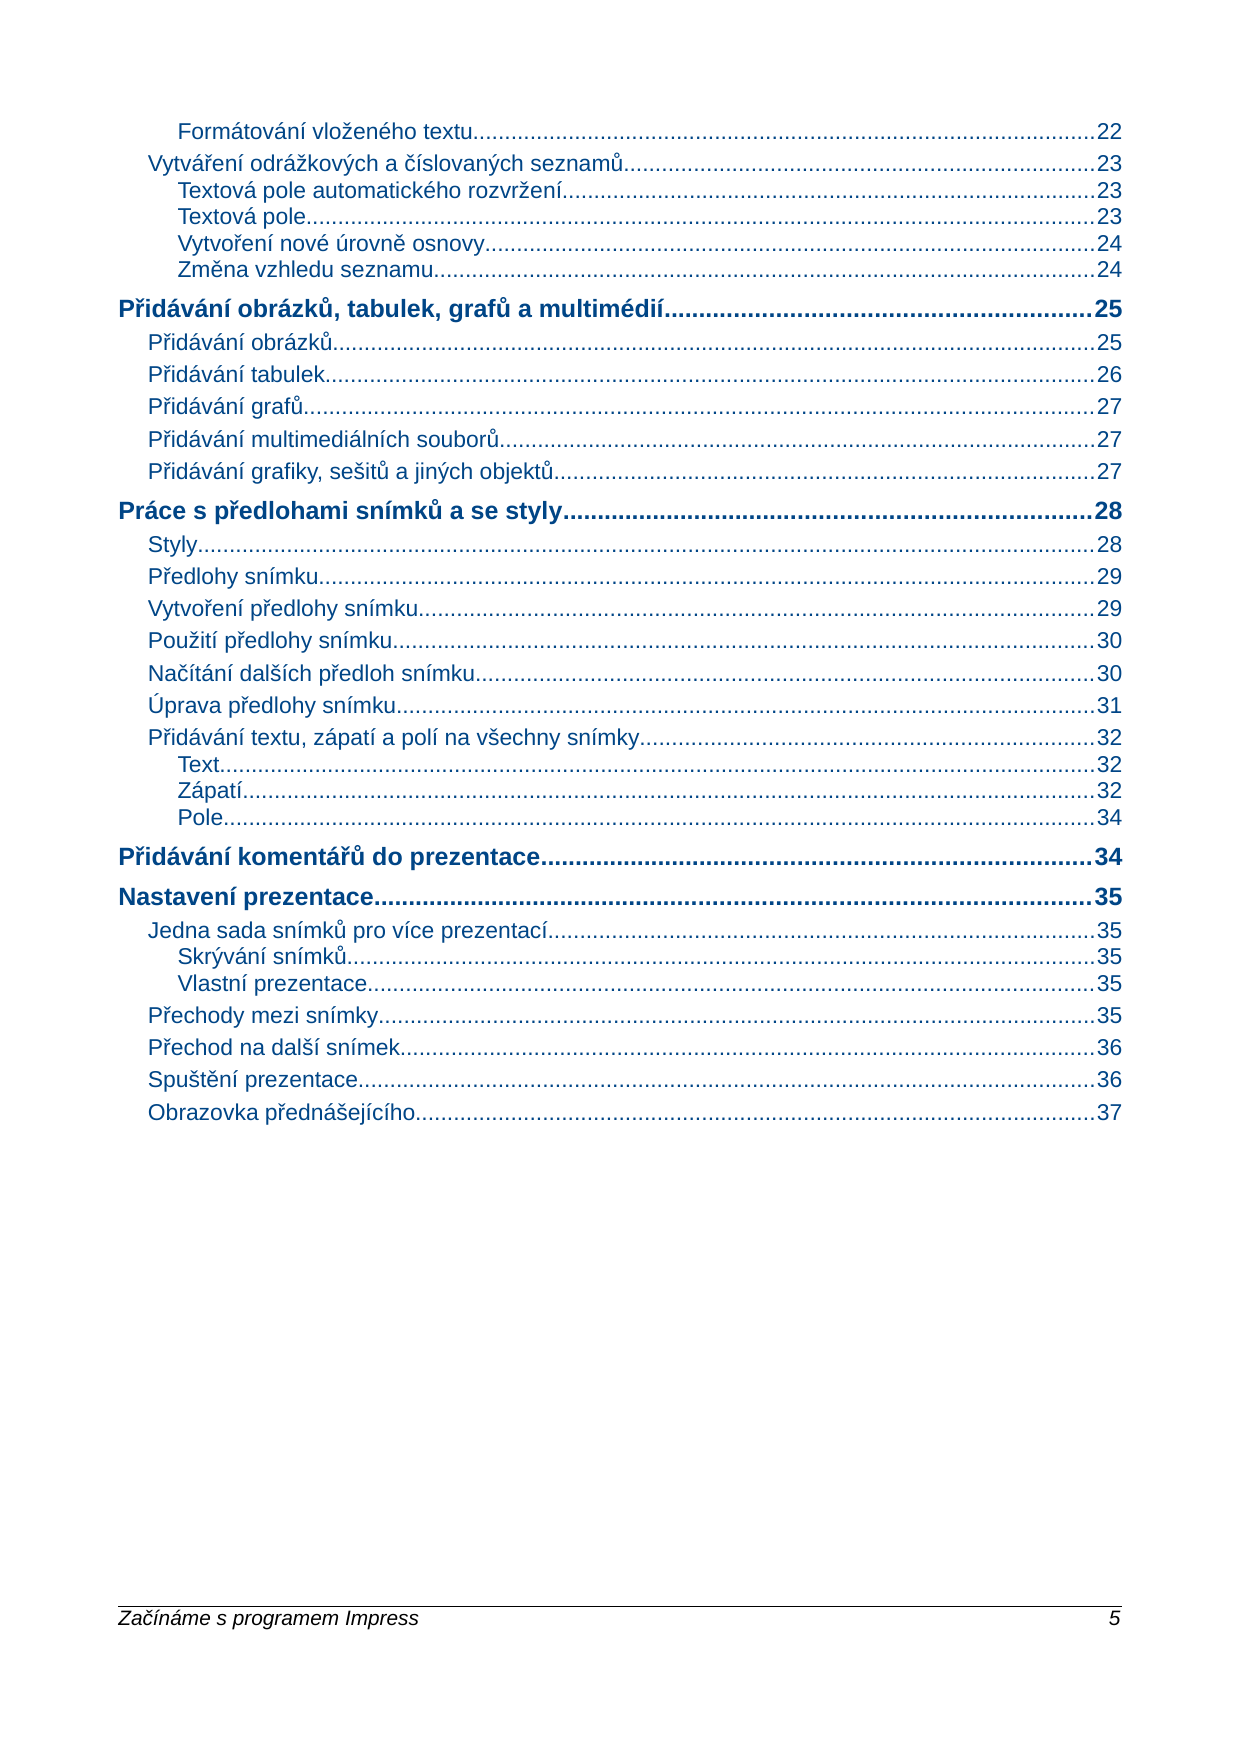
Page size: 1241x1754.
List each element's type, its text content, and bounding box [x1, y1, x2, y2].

text Přidávání tabulek 26 [148, 361, 1122, 387]
text Načítání dalších předloh snímku 30 [148, 660, 1122, 686]
text Skrývání snímků 35 [177, 943, 1122, 969]
text Text 32 [177, 751, 1122, 777]
text Formátování vloženého textu 22 [177, 118, 1122, 144]
text Přidávání grafiky, sešitů a jiných objektů 27 [148, 458, 1122, 484]
text Použití předlohy snímku 30 [148, 627, 1122, 654]
text Přidávání multimediálních souborů 27 [148, 426, 1122, 452]
text Předlohy snímku 29 [148, 563, 1122, 589]
text Textová pole automatického rozvržení 23 [177, 177, 1122, 203]
text Úprava předlohy snímku 31 [148, 692, 1122, 718]
text Textová pole 23 [177, 203, 1122, 229]
text Styly 28 [148, 531, 1122, 557]
text Jedna sada snímků pro více prezentací 35 [148, 917, 1122, 943]
text Přidávání grafů 27 [148, 393, 1122, 419]
text Spuštění prezentace 36 [148, 1066, 1122, 1093]
text Pole 34 [177, 803, 1122, 830]
text Vytvoření předlohy snímku 29 [148, 595, 1122, 622]
text Zápatí 32 [177, 777, 1122, 803]
text Obrazovka přednášejícího 37 [148, 1099, 1122, 1125]
text Přechod na další snímek 36 [148, 1034, 1122, 1060]
text Přidávání komentářů do prezentace 34 [118, 842, 1122, 870]
text Přechody mezi snímky 35 [148, 1002, 1122, 1028]
text Nastavení prezentace 35 [118, 882, 1122, 911]
text Vytvoření nové úrovně osnovy 24 [177, 229, 1122, 256]
text Práce s předlohami snímků a se styly 28 [118, 496, 1122, 525]
text Vlastní prezentace 35 [177, 969, 1122, 996]
text Přidávání obrázků 25 [148, 329, 1122, 355]
text Přidávání obrázků, tabulek, grafů a multimédií 25 [118, 294, 1122, 323]
text Přidávání textu, zápatí a polí na všechny snímky 32 [148, 724, 1122, 751]
text Změna vzhledu seznamu 24 [177, 256, 1122, 282]
text Vytváření odrážkových a číslovaných seznamů. 23 [148, 150, 1122, 177]
